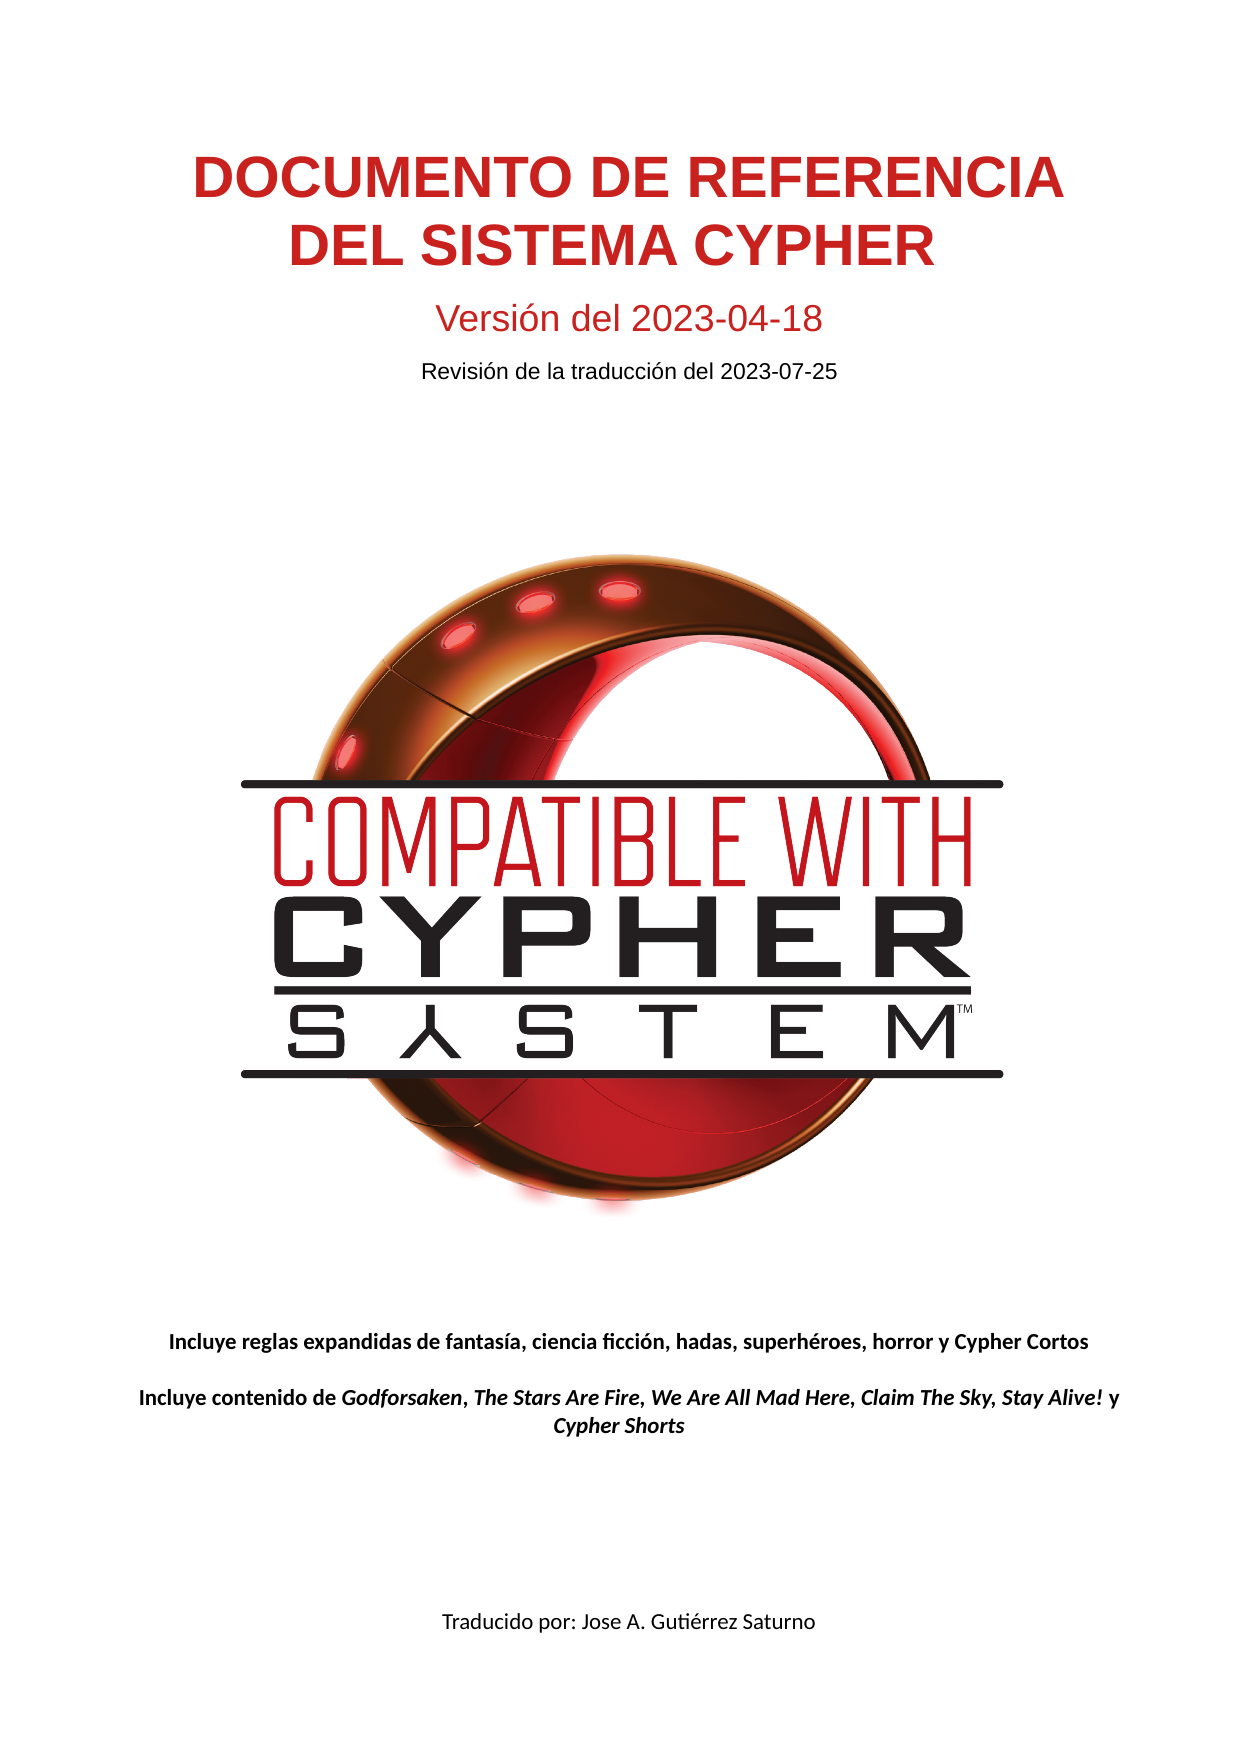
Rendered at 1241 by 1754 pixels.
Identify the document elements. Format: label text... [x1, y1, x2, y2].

text Incluye contenido de Godforsaken, The Stars Are Fire, We Are All Mad Here, Claim The Sky, Stay Alive! y Cypher Shorts [118, 1383, 1122, 1439]
text Incluye reglas expandidas de fantasía, ciencia ficción, hadas, superhéroes, horror y Cypher Cortos [118, 425, 1122, 1355]
subtitle Revisión de la traducción del 2023-07-25 [118, 358, 1122, 384]
title DOCUMENTO DE REFERENCIA DEL SISTEMA CYPHER [118, 143, 1122, 277]
text Traducido por: Jose A. Gutiérrez Saturno [118, 1607, 1122, 1635]
subtitle Versión del 2023-04-18 [118, 296, 1122, 339]
picture [170, 427, 1071, 1327]
